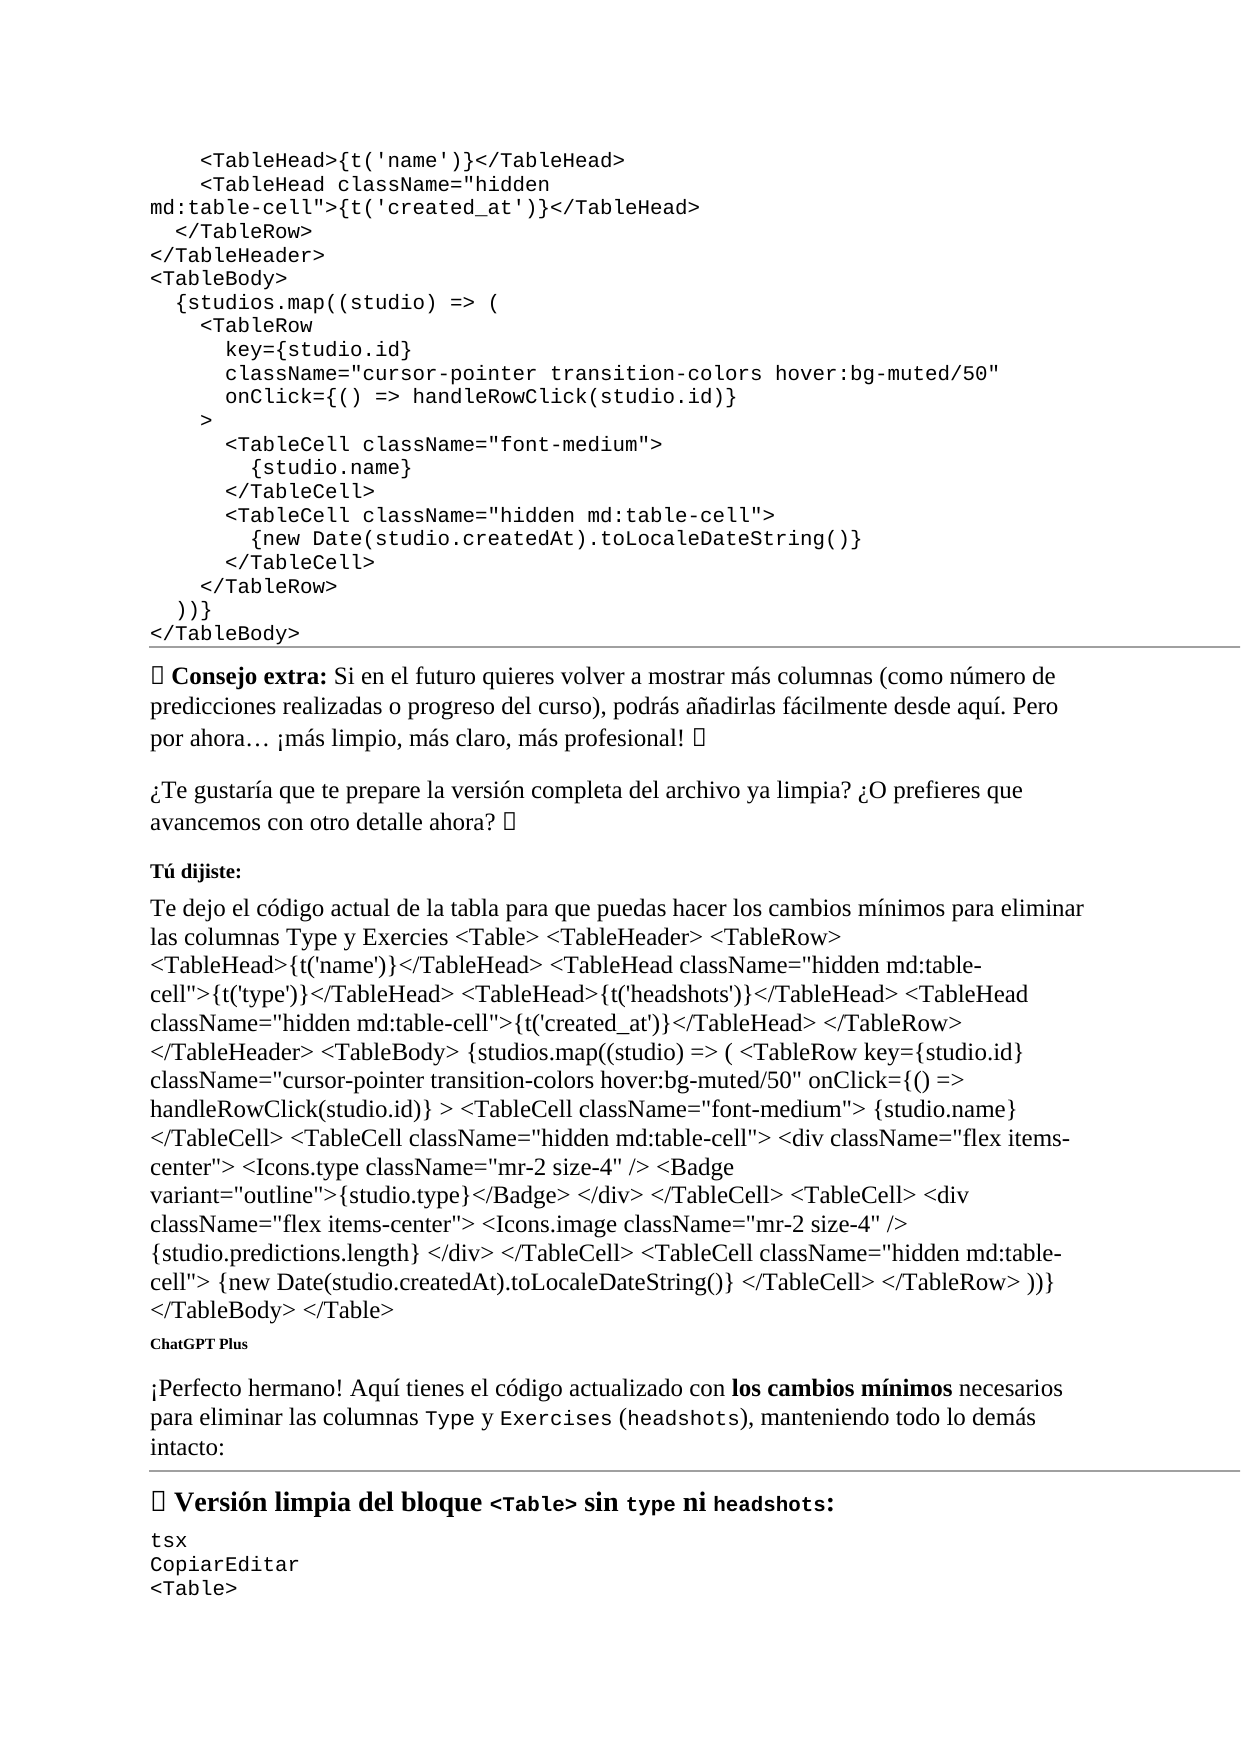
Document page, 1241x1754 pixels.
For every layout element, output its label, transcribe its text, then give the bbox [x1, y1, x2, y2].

text ¡Perfecto hermano! Aquí tienes el código actualizado con los cambios mínimos necesarios para eliminar las columnas Type y Exercises (headshots), manteniendo todo lo demás intacto: [150, 1373, 1090, 1461]
text <TableHead>{t('name')}</TableHead> [150, 150, 1090, 174]
text </TableBody> [150, 623, 1090, 646]
text <TableRow [150, 316, 1090, 339]
subtitle Tú dijiste: [150, 859, 1090, 883]
text <Table> [150, 1578, 1090, 1601]
text tsx [150, 1531, 1090, 1554]
text </TableRow> [150, 221, 1090, 244]
text className="cursor-pointer transition-colors hover:bg-muted/50" [150, 363, 1090, 386]
text <TableCell className="hidden md:table-cell"> [150, 505, 1090, 528]
text <TableBody> [150, 268, 1090, 292]
text key={studio.id} [150, 339, 1090, 363]
text {studio.name} [150, 457, 1090, 481]
text </TableCell> [150, 481, 1090, 505]
subtitle ✅ Versión limpia del bloque <Table> sin type ni headshots: [150, 1482, 1090, 1520]
text ))} [150, 599, 1090, 623]
text </TableRow> [150, 576, 1090, 599]
text onClick={() => handleRowClick(studio.id)} [150, 386, 1090, 410]
text CopiarEditar [150, 1554, 1090, 1578]
text {new Date(studio.createdAt).toLocaleDateString()} [150, 528, 1090, 552]
text {studios.map((studio) => ( [150, 292, 1090, 316]
text Te dejo el código actual de la tabla para que puedas hacer los cambios mínimos para eliminar las columnas Type y Exercies <Table> <TableHeader> <TableRow> <TableHead>{t('name')}</TableHead> <TableHead className="hidden md:table-cell">{t('type')}</TableHead> <TableHead>{t('headshots')}</TableHead> <TableHead className="hidden md:table-cell">{t('created_at')}</TableHead> </TableRow> </TableHeader> <TableBody> {studios.map((studio) => ( <TableRow key={studio.id} className="cursor-pointer transition-colors hover:bg-muted/50" onClick={() => handleRowClick(studio.id)} > <TableCell className="font-medium"> {studio.name} </TableCell> <TableCell className="hidden md:table-cell"> <div className="flex items-center"> <Icons.type className="mr-2 size-4" /> <Badge variant="outline">{studio.type}</Badge> </div> </TableCell> <TableCell> <div className="flex items-center"> <Icons.image className="mr-2 size-4" /> {studio.predictions.length} </div> </TableCell> <TableCell className="hidden md:table-cell"> {new Date(studio.createdAt).toLocaleDateString()} </TableCell> </TableRow> ))} </TableBody> </Table> [150, 893, 1090, 1324]
text <TableHead className="hidden md:table-cell">{t('created_at')}</TableHead> [150, 174, 1090, 221]
text ✨ Consejo extra: Si en el futuro quieres volver a mostrar más columnas (como número de predicciones realizadas o progreso del curso), podrás añadirlas fácilmente desde aquí. Pero por ahora… ¡más limpio, más claro, más profesional! 💎 [150, 657, 1090, 754]
text </TableHeader> [150, 244, 1090, 268]
text ¿Te gustaría que te prepare la versión completa del archivo ya limpia? ¿O prefieres que avancemos con otro detalle ahora? 🙌 [150, 775, 1090, 838]
text <TableCell className="font-medium"> [150, 434, 1090, 457]
text </TableCell> [150, 552, 1090, 576]
text > [150, 410, 1090, 434]
subtitle ChatGPT Plus [150, 1335, 1090, 1353]
